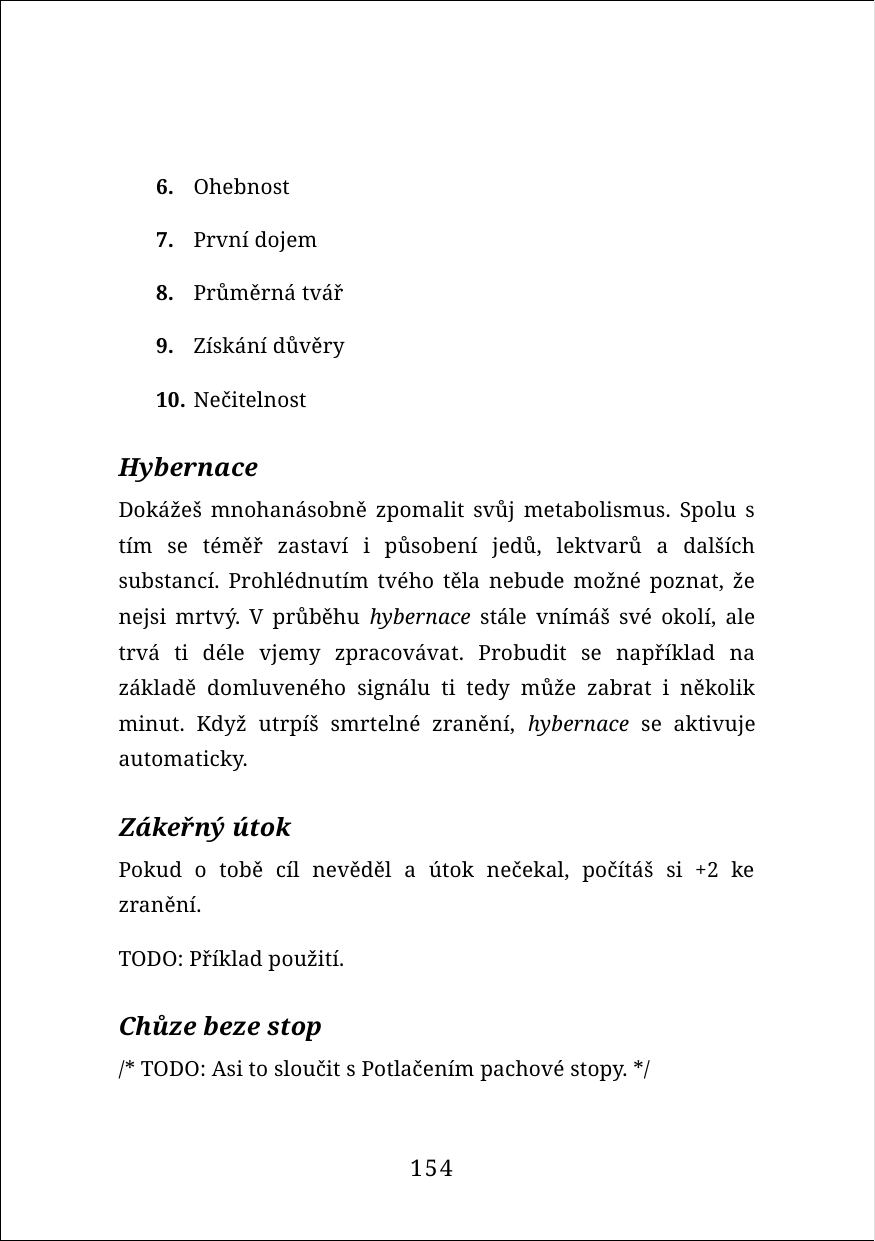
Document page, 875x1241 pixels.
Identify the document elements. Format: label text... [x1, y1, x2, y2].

list Průměrná tvář [156, 278, 756, 307]
list První dojem [156, 225, 756, 253]
subtitle Hybernace [118, 450, 756, 484]
text Dokážeš mnohanásobně zpomalit svůj metabolismus. Spolu s tím se téměř zastaví i působení jedů, lektvarů a dalších substancí. Prohlédnutím tvého těla nebude možné poznat, že nejsi mrtvý. V průběhu hybernace stále vnímáš své okolí, ale trvá ti déle vjemy zpracovávat. Probudit se například na základě domluveného signálu ti tedy může zabrat i několik minut. Když utrpíš smrtelné zranění, hybernace se aktivuje automaticky. [118, 496, 756, 773]
subtitle Chůze beze stop [118, 1009, 756, 1043]
list Nečitelnost [156, 385, 756, 413]
text TODO: Příklad použití. [118, 944, 756, 972]
text Pokud o tobě cíl nevěděl a útok nečekal, počítáš si +2 ke zranění. [118, 855, 756, 919]
list Získání důvěry [156, 331, 756, 360]
text /* TODO: Asi to sloučit s Potlačením pachové stopy. */ [118, 1054, 756, 1083]
list Ohebnost [156, 172, 756, 200]
subtitle Zákeřný útok [118, 809, 756, 843]
